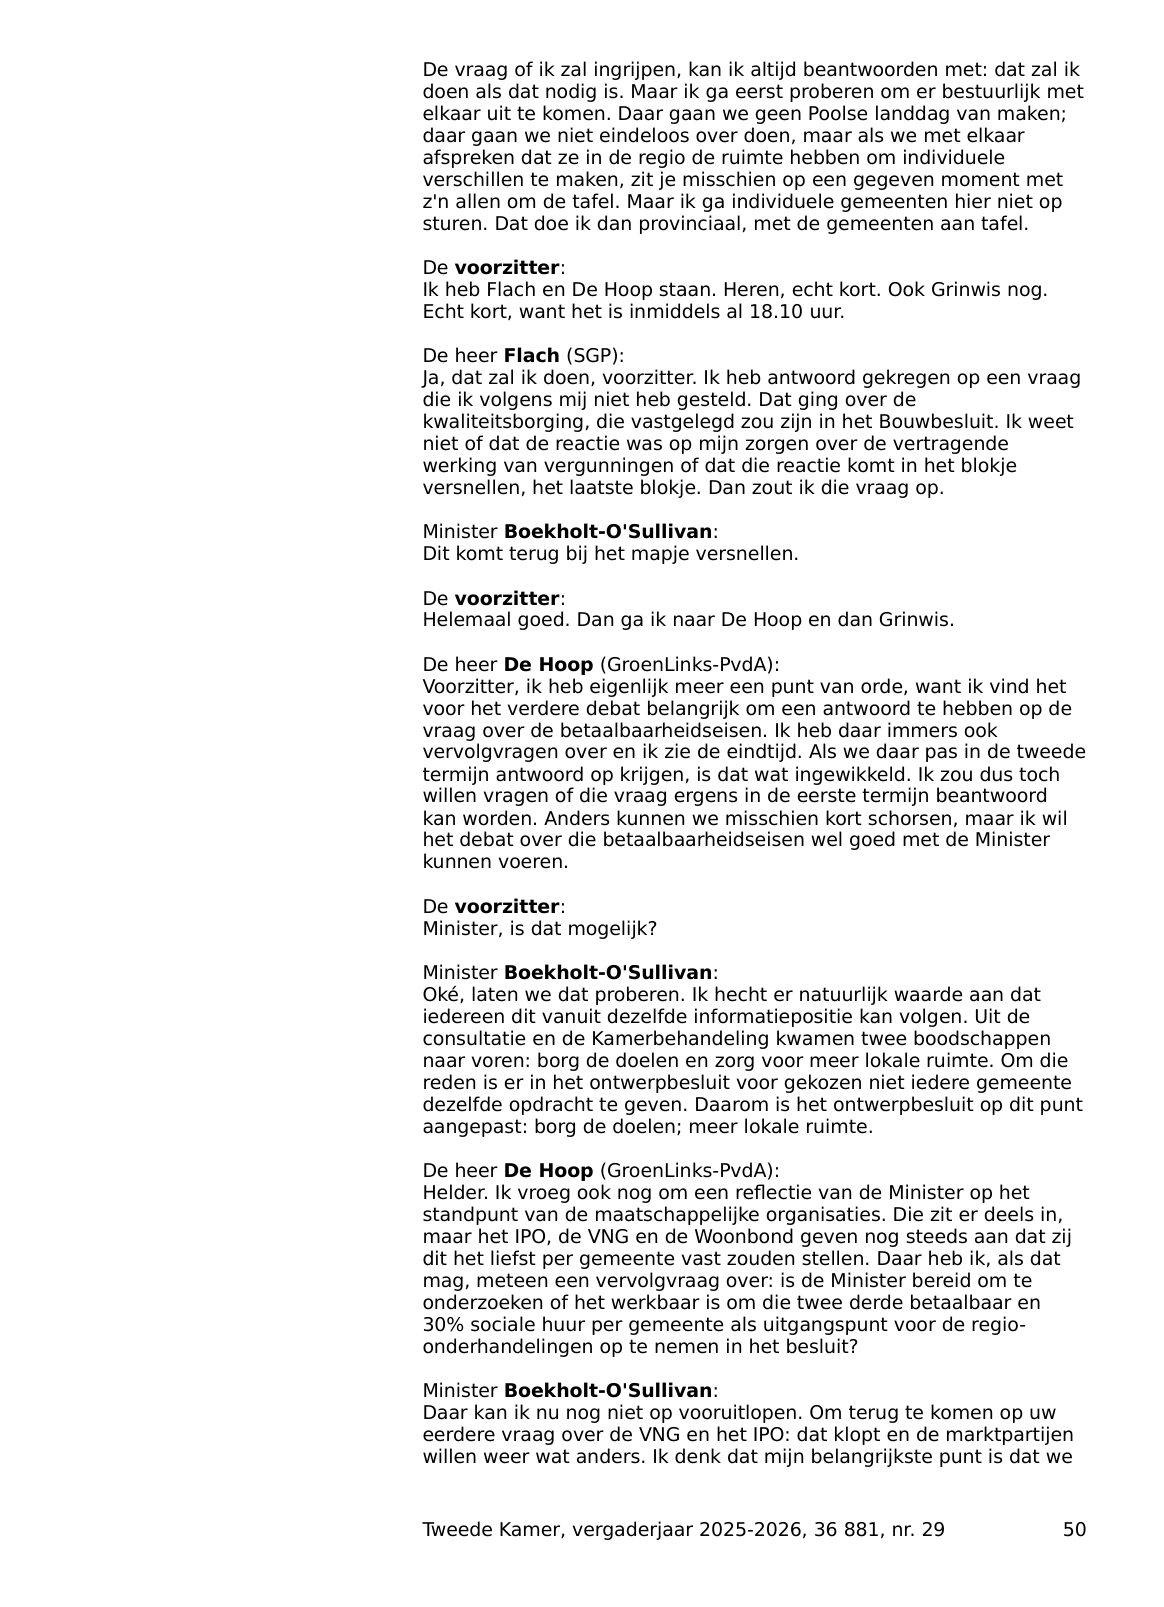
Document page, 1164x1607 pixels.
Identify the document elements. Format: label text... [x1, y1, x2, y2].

text Oké, laten we dat proberen. Ik hecht er natuurlijk waarde aan dat iedereen dit vanuit dezelfde informatiepositie kan volgen. Uit de consultatie en de Kamerbehandeling kwamen twee boodschappen naar voren: borg de doelen en zorg voor meer lokale ruimte. Om die reden is er in het ontwerpbesluit voor gekozen niet iedere gemeente dezelfde opdracht te geven. Daarom is het ontwerpbesluit op dit punt aangepast: borg de doelen; meer lokale ruimte. [422, 984, 1087, 1137]
text De vraag of ik zal ingrijpen, kan ik altijd beantwoorden met: dat zal ik doen als dat nodig is. Maar ik ga eerst proberen om er bestuurlijk met elkaar uit te komen. Daar gaan we geen Poolse landdag van maken; daar gaan we niet eindeloos over doen, maar als we met elkaar afspreken dat ze in de regio de ruimte hebben om individuele verschillen te maken, zit je misschien op een gegeven moment met z'n allen om de tafel. Maar ik ga individuele gemeenten hier niet op sturen. Dat doe ik dan provinciaal, met de gemeenten aan tafel. [422, 59, 1087, 235]
text De voorzitter: [422, 587, 1087, 609]
text Minister, is dat mogelijk? [422, 917, 1087, 939]
text De heer De Hoop (GroenLinks-PvdA): [422, 1160, 1087, 1182]
text Daar kan ik nu nog niet op vooruitlopen. Om terug te komen op uw eerdere vraag over de VNG en het IPO: dat klopt en de marktpartijen willen weer wat anders. Ik denk dat mijn belangrijkste punt is dat we [422, 1402, 1087, 1468]
text Helemaal goed. Dan ga ik naar De Hoop en dan Grinwis. [422, 609, 1087, 631]
text Ja, dat zal ik doen, voorzitter. Ik heb antwoord gekregen op een vraag die ik volgens mij niet heb gesteld. Dat ging over de kwaliteitsborging, die vastgelegd zou zijn in het Bouwbesluit. Ik weet niet of dat de reactie was op mijn zorgen over de vertragende werking van vergunningen of dat die reactie komt in het blokje versnellen, het laatste blokje. Dan zout ik die vraag op. [422, 367, 1087, 499]
text Dit komt terug bij het mapje versnellen. [422, 543, 1087, 565]
text Minister Boekholt-O'Sullivan: [422, 1380, 1087, 1402]
text De heer De Hoop (GroenLinks-PvdA): [422, 653, 1087, 676]
text De voorzitter: [422, 896, 1087, 917]
text De heer Flach (SGP): [422, 345, 1087, 367]
text Minister Boekholt-O'Sullivan: [422, 962, 1087, 984]
text Ik heb Flach en De Hoop staan. Heren, echt kort. Ook Grinwis nog. Echt kort, want het is inmiddels al 18.10 uur. [422, 279, 1087, 323]
text Minister Boekholt-O'Sullivan: [422, 521, 1087, 543]
text Voorzitter, ik heb eigenlijk meer een punt van orde, want ik vind het voor het verdere debat belangrijk om een antwoord te hebben op de vraag over de betaalbaarheidseisen. Ik heb daar immers ook vervolgvragen over en ik zie de eindtijd. Als we daar pas in de tweede termijn antwoord op krijgen, is dat wat ingewikkeld. Ik zou dus toch willen vragen of die vraag ergens in de eerste termijn beantwoord kan worden. Anders kunnen we misschien kort schorsen, maar ik wil het debat over die betaalbaarheidseisen wel goed met de Minister kunnen voeren. [422, 676, 1087, 873]
text De voorzitter: [422, 257, 1087, 279]
text Helder. Ik vroeg ook nog om een reflectie van de Minister op het standpunt van de maatschappelijke organisaties. Die zit er deels in, maar het IPO, de VNG en de Woonbond geven nog steeds aan dat zij dit het liefst per gemeente vast zouden stellen. Daar heb ik, als dat mag, meteen een vervolgvraag over: is de Minister bereid om te onderzoeken of het werkbaar is om die twee derde betaalbaar en 30% sociale huur per gemeente als uitgangspunt voor de regio-onderhandelingen op te nemen in het besluit? [422, 1182, 1087, 1357]
